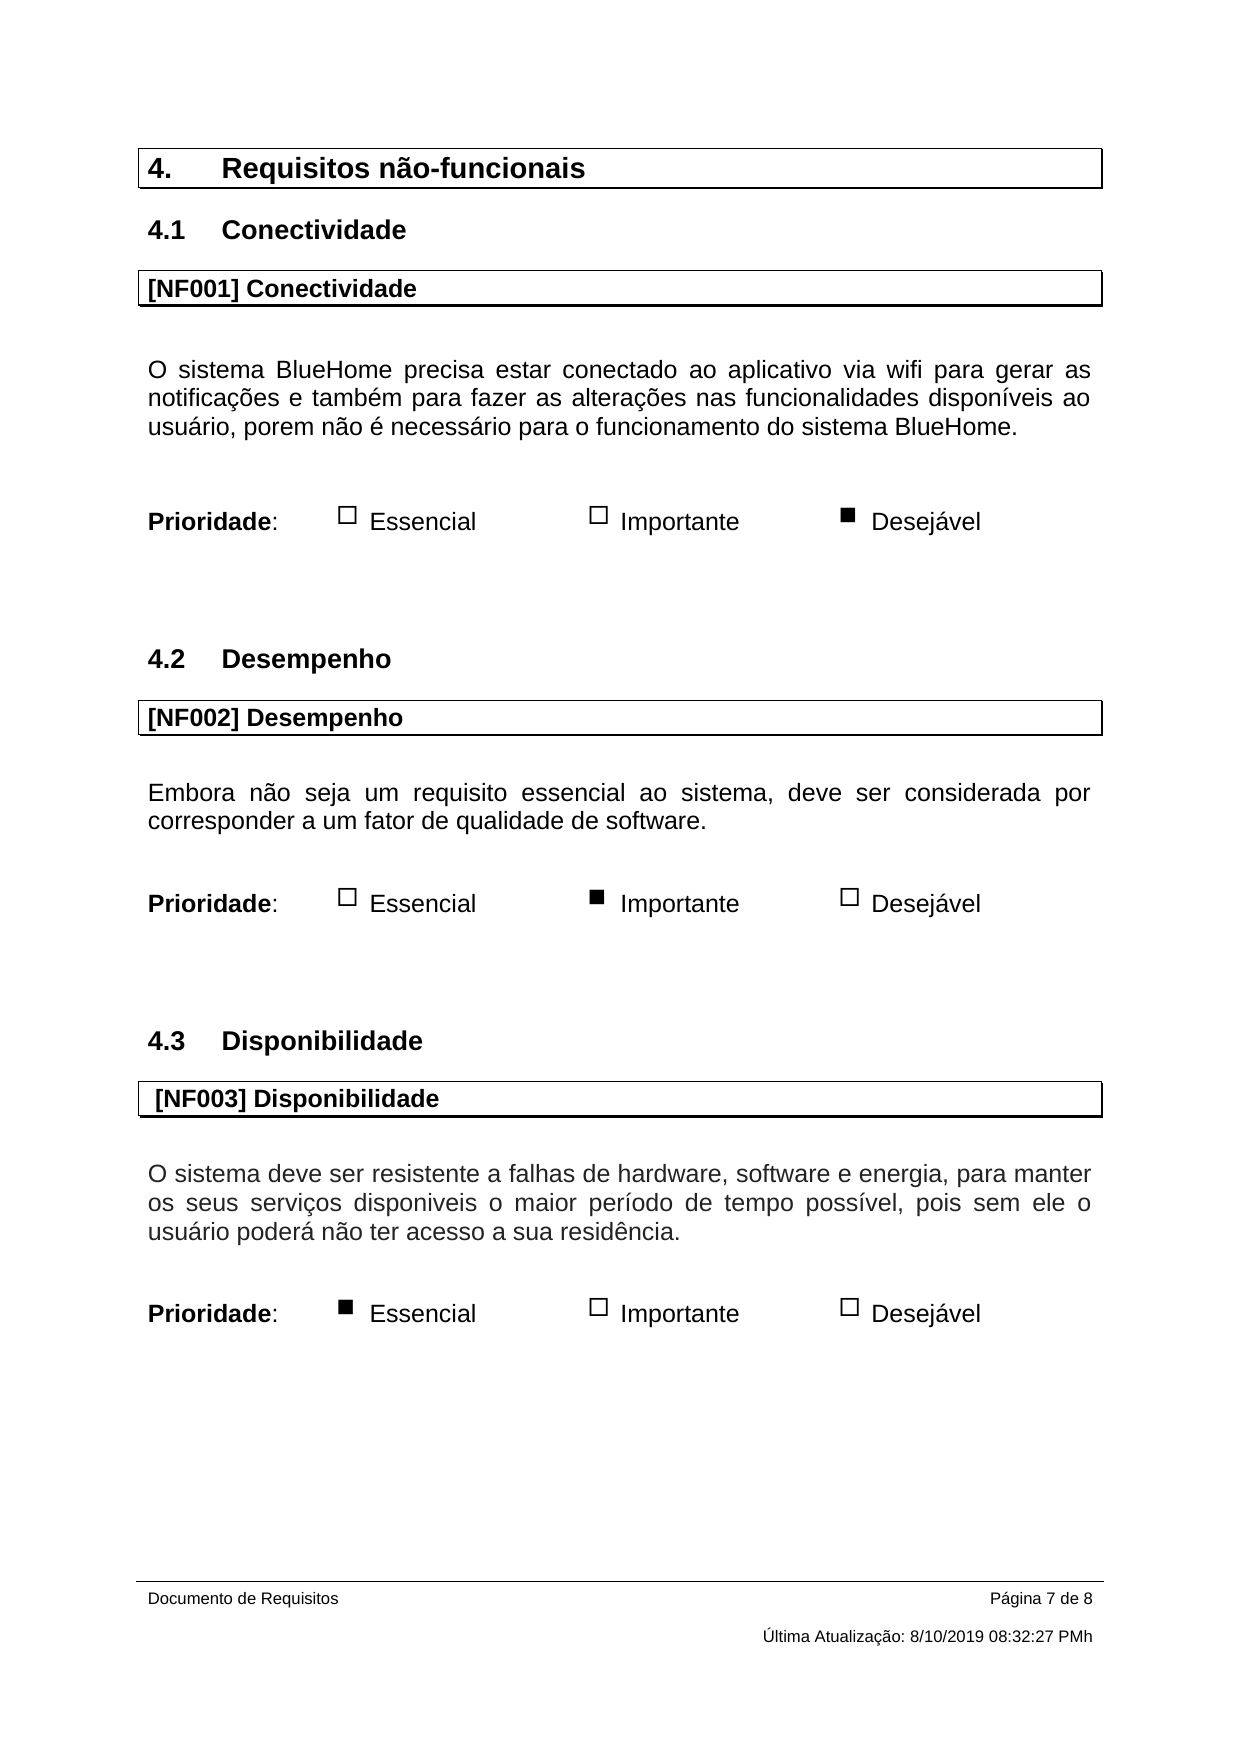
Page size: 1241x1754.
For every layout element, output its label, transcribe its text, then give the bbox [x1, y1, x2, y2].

table_header Desejável [871, 1274, 1015, 1353]
table_header Prioridade: [136, 482, 325, 561]
text O sistema deve ser resistente a falhas de hardware, software e energia, para manter os seus serviços disponiveis o maior período de tempo possível, pois sem ele o usuário poderá não ter acesso a sua residência. [148, 1159, 1092, 1245]
table_header  [325, 482, 369, 561]
subtitle Requisitos não-funcionais [139, 149, 1101, 187]
table_header  [576, 1274, 620, 1353]
table_header Prioridade: [136, 864, 325, 942]
table_header Essencial [369, 1274, 576, 1353]
table_header Essencial [369, 482, 576, 561]
text O sistema BlueHome precisa estar conectado ao aplicativo via wifi para gerar as notificações e também para fazer as alterações nas funcionalidades disponíveis ao usuário, porem não é necessário para o funcionamento do sistema BlueHome. [148, 354, 1092, 441]
subtitle Desempenho [148, 643, 1092, 674]
table_header  [325, 864, 369, 942]
table_header  [576, 864, 620, 942]
subtitle Disponibilidade [148, 1025, 1092, 1056]
table_header  [827, 864, 871, 942]
table_header Importante [620, 482, 827, 561]
table_header  [576, 482, 620, 561]
table_header  [827, 1274, 871, 1353]
table_header Importante [620, 1274, 827, 1353]
text [NF001] Conectividade [139, 271, 1101, 304]
text Embora não seja um requisito essencial ao sistema, deve ser considerada por corresponder a um fator de qualidade de software. [148, 777, 1092, 835]
table_header Desejável [871, 864, 1015, 942]
text [NF003] Disponibilidade [139, 1082, 1101, 1115]
subtitle Conectividade [148, 214, 1092, 245]
table_header  [827, 482, 871, 561]
text [NF002] Desempenho [139, 701, 1101, 734]
table_header Importante [620, 864, 827, 942]
table_header Desejável [871, 482, 1015, 561]
table_header  [325, 1274, 369, 1353]
table_header Prioridade: [136, 1274, 325, 1353]
table_header Essencial [369, 864, 576, 942]
